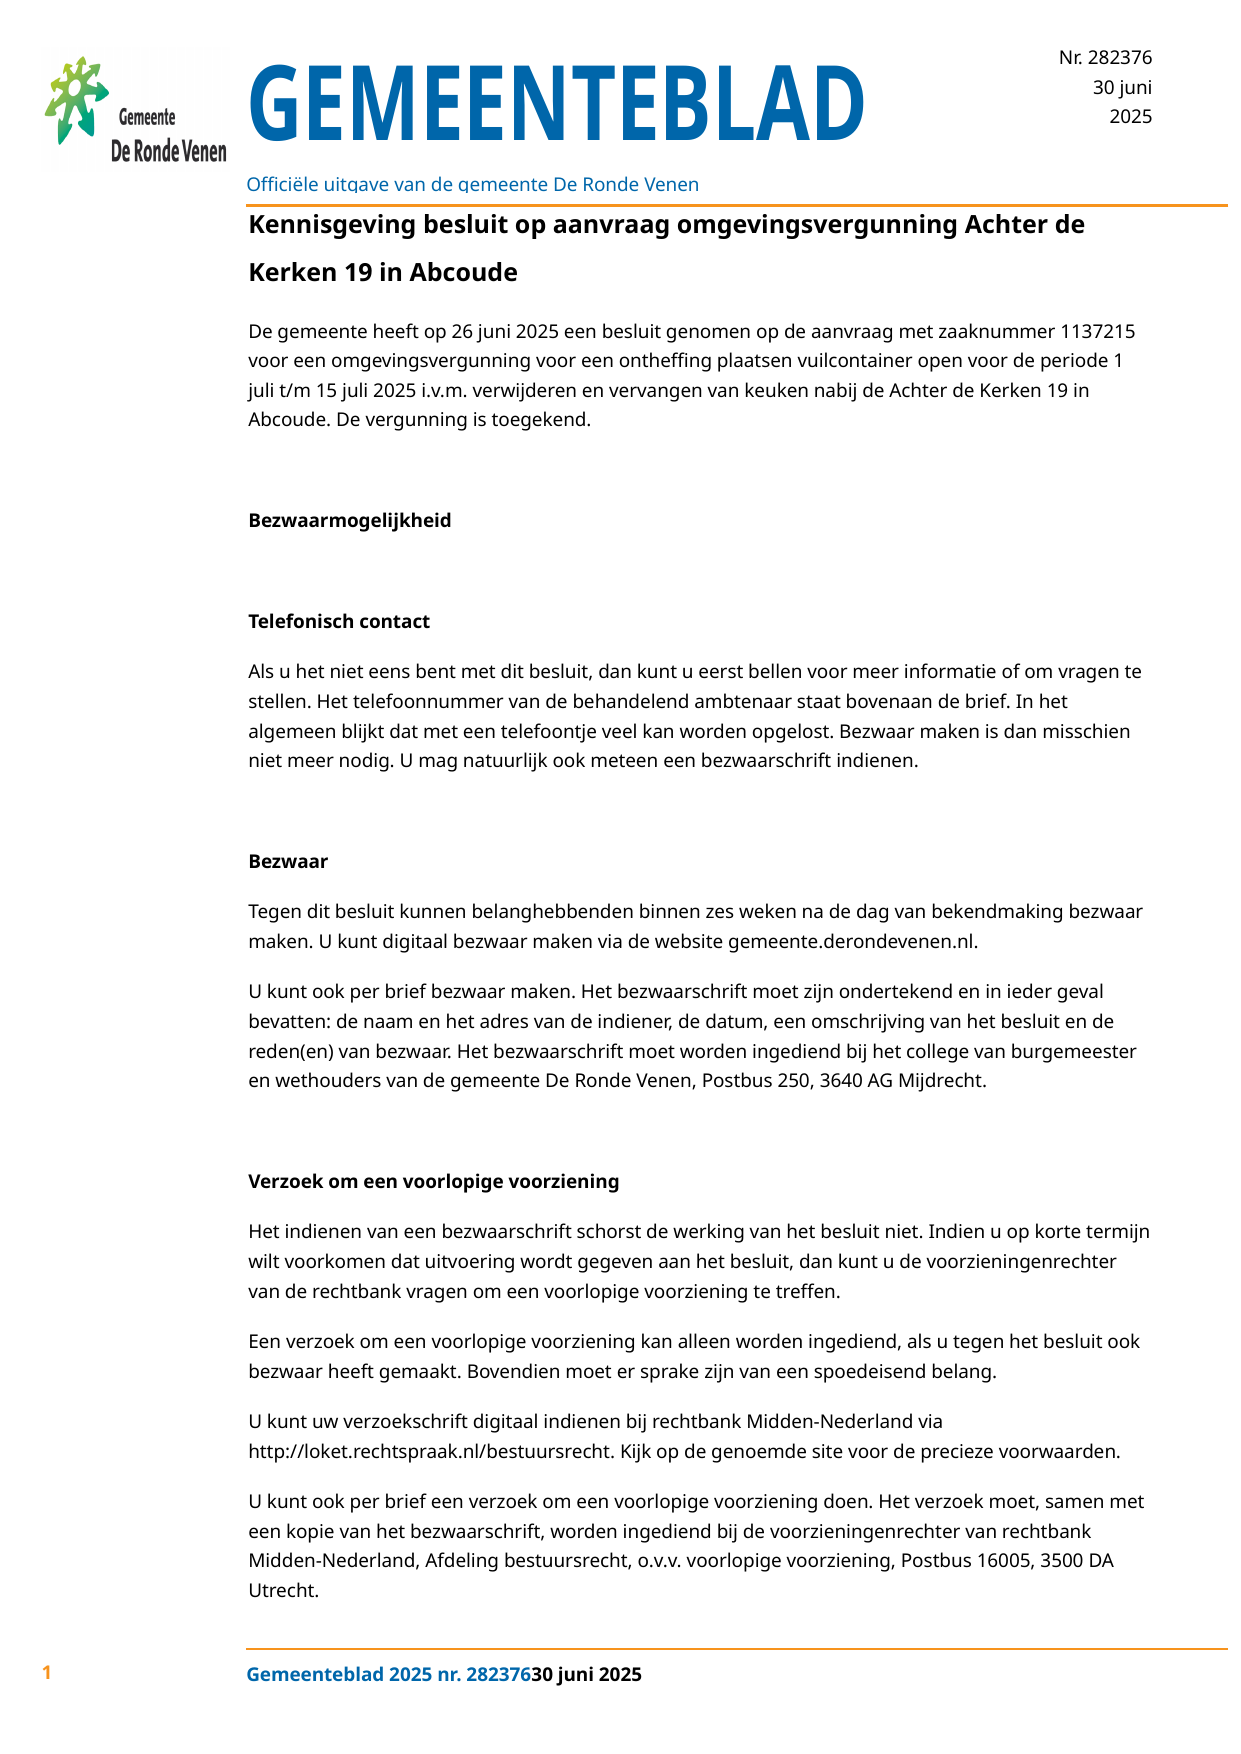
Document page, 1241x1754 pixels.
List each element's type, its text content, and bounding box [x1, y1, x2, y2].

text U kunt uw verzoekschrift digitaal indienen bij rechtbank Midden-Nederland via http://loket.rechtspraak.nl/bestuursrecht. Kijk op de genoemde site voor de precieze voorwaarden. [248, 1408, 1152, 1464]
text Bezwaarmogelijkheid [248, 507, 1152, 533]
text Tegen dit besluit kunnen belanghebbenden binnen zes weken na de dag van bekendmaking bezwaar maken. U kunt digitaal bezwaar maken via de website gemeente.derondevenen.nl. [248, 899, 1152, 954]
text De gemeente heeft op 26 juni 2025 een besluit genomen op de aanvraag met zaaknummer 1137215 voor een omgevingsvergunning voor een ontheffing plaatsen vuilcontainer open voor de periode 1 juli t/m 15 juli 2025 i.v.m. verwijderen en vervangen van keuken nabij de Achter de Kerken 19 in Abcoude. De vergunning is toegekend. [248, 318, 1152, 432]
text Het indienen van een bezwaarschrift schorst de werking van het besluit niet. Indien u op korte termijn wilt voorkomen dat uitvoering wordt gegeven aan het besluit, dan kunt u de voorzieningenrechter van de rechtbank vragen om een voorlopige voorziening te treffen. [248, 1219, 1152, 1304]
text U kunt ook per brief bezwaar maken. Het bezwaarschrift moet zijn ondertekend en in ieder geval bevatten: de naam en het adres van de indiener, de datum, een omschrijving van het besluit en de reden(en) van bezwaar. Het bezwaarschrift moet worden ingediend bij het college van burgemeester en wethouders van de gemeente De Ronde Venen, Postbus 250, 3640 AG Mijdrecht. [248, 979, 1152, 1093]
text Telefonisch contact [248, 608, 1152, 634]
text Een verzoek om een voorlopige voorziening kan alleen worden ingediend, als u tegen het besluit ook bezwaar heeft gemaakt. Bovendien moet er sprake zijn van een spoedeisend belang. [248, 1328, 1152, 1384]
text Als u het niet eens bent met dit besluit, dan kunt u eerst bellen voor meer informatie of om vragen te stellen. Het telefoonnummer van de behandelend ambtenaar staat bovenaan de brief. In het algemeen blijkt dat met een telefoontje veel kan worden opgelost. Bezwaar maken is dan misschien niet meer nodig. U mag natuurlijk ook meteen een bezwaarschrift indienen. [248, 659, 1152, 773]
text Bezwaar [248, 848, 1152, 874]
text Verzoek om een voorlopige voorziening [248, 1168, 1152, 1194]
picture [41, 47, 231, 172]
text U kunt ook per brief een verzoek om een voorlopige voorziening doen. Het verzoek moet, samen met een kopie van het bezwaarschrift, worden ingediend bij de voorzieningenrechter van rechtbank Midden-Nederland, Afdeling bestuursrecht, o.v.v. voorlopige voorziening, Postbus 16005, 3500 DA Utrecht. [248, 1488, 1152, 1603]
text Kennisgeving besluit op aanvraag omgevingsvergunning Achter de Kerken 19 in Abcoude [248, 207, 1152, 288]
